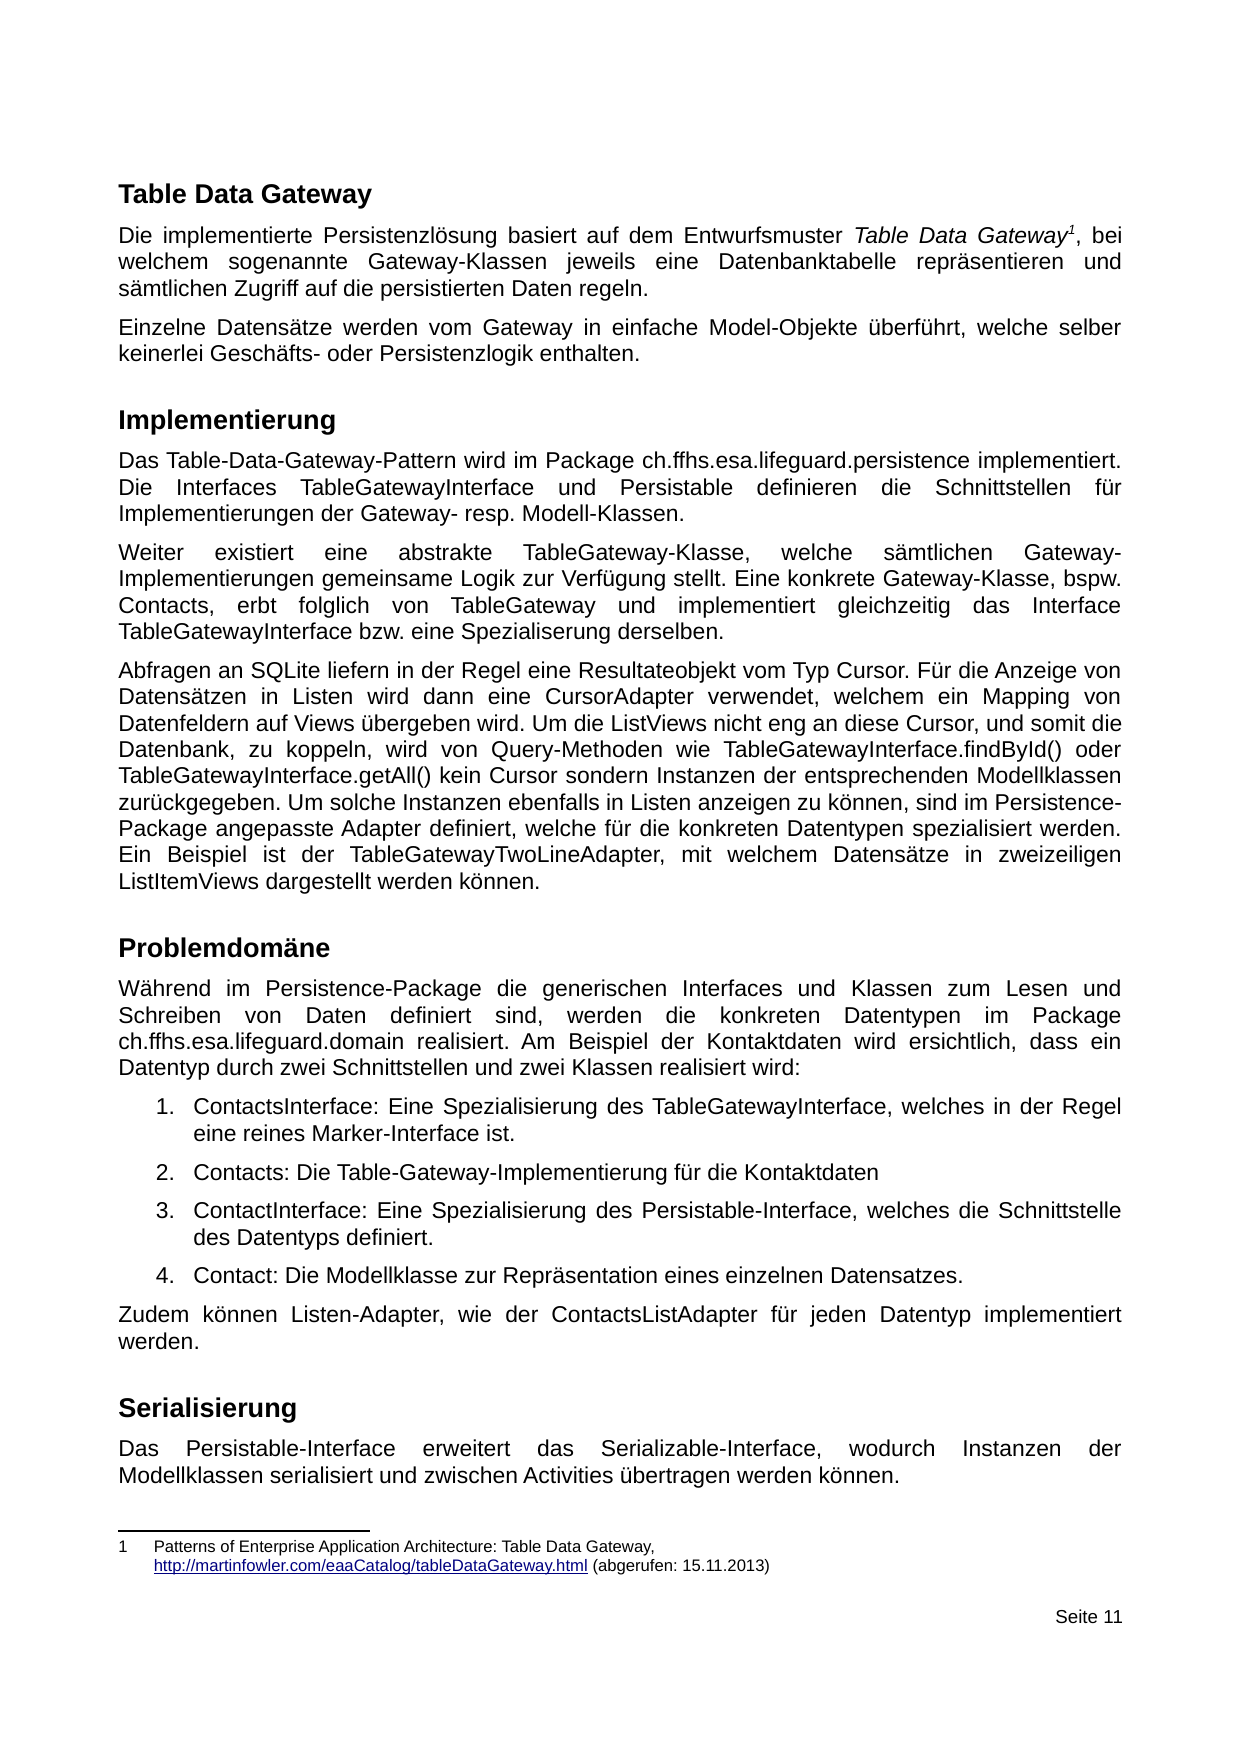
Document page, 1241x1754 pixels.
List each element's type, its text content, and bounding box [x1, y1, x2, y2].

text Das Table-Data-Gateway-Pattern wird im Package ch.ffhs.esa.lifeguard.persistence implementiert. Die Interfaces TableGatewayInterface und Persistable definieren die Schnittstellen für Implementierungen der Gateway- resp. Modell-Klassen. [118, 447, 1122, 526]
subtitle Serialisierung [118, 1392, 1122, 1423]
text Während im Persistence-Package die generischen Interfaces und Klassen zum Lesen und Schreiben von Daten definiert sind, werden die konkreten Datentypen im Package ch.ffhs.esa.lifeguard.domain realisiert. Am Beispiel der Kontaktdaten wird ersichtlich, dass ein Datentyp durch zwei Schnittstellen und zwei Klassen realisiert wird: [118, 975, 1122, 1081]
text Weiter existiert eine abstrakte TableGateway-Klasse, welche sämtlichen Gateway-Implementierungen gemeinsame Logik zur Verfügung stellt. Eine konkrete Gateway-Klasse, bspw. Contacts, erbt folglich von TableGateway und implementiert gleichzeitig das Interface TableGatewayInterface bzw. eine Spezialiserung derselben. [118, 539, 1122, 644]
subtitle Problemdomäne [118, 932, 1122, 963]
text Das Persistable-Interface erweitert das Serializable-Interface, wodurch Instanzen der Modellklassen serialisiert und zwischen Activities übertragen werden können. [118, 1435, 1122, 1488]
text Patterns of Enterprise Application Architecture: Table Data Gateway, http://martinfowler.com/eaaCatalog/tableDataGateway.html (abgerufen: 15.11.2013) [118, 1537, 1122, 1575]
list Contact: Die Modellklasse zur Repräsentation eines einzelnen Datensatzes. [156, 1262, 1122, 1289]
text Abfragen an SQLite liefern in der Regel eine Resultateobjekt vom Typ Cursor. Für die Anzeige von Datensätzen in Listen wird dann eine CursorAdapter verwendet, welchem ein Mapping von Datenfeldern auf Views übergeben wird. Um die ListViews nicht eng an diese Cursor, und somit die Datenbank, zu koppeln, wird von Query-Methoden wie TableGatewayInterface.findById() oder TableGatewayInterface.getAll() kein Cursor sondern Instanzen der entsprechenden Modellklassen zurückgegeben. Um solche Instanzen ebenfalls in Listen anzeigen zu können, sind im Persistence-Package angepasste Adapter definiert, welche für die konkreten Datentypen spezialisiert werden. Ein Beispiel ist der TableGatewayTwoLineAdapter, mit welchem Datensätze in zweizeiligen ListItemViews dargestellt werden können. [118, 657, 1122, 894]
text Die implementierte Persistenzlösung basiert auf dem Entwurfsmuster Table Data Gateway, bei welchem sogenannte Gateway-Klassen jeweils eine Datenbanktabelle repräsentieren und sämtlichen Zugriff auf die persistierten Daten regeln. [118, 222, 1122, 301]
subtitle Implementierung [118, 404, 1122, 435]
list ContactsInterface: Eine Spezialisierung des TableGatewayInterface, welches in der Regel eine reines Marker-Interface ist. [156, 1093, 1122, 1146]
text Zudem können Listen-Adapter, wie der ContactsListAdapter für jeden Datentyp implementiert werden. [118, 1301, 1122, 1354]
text Einzelne Datensätze werden vom Gateway in einfache Model-Objekte überführt, welche selber keinerlei Geschäfts- oder Persistenzlogik enthalten. [118, 313, 1122, 366]
list ContactInterface: Eine Spezialisierung des Persistable-Interface, welches die Schnittstelle des Datentyps definiert. [156, 1197, 1122, 1250]
subtitle Table Data Gateway [118, 178, 1122, 209]
list Contacts: Die Table-Gateway-Implementierung für die Kontaktdaten [156, 1158, 1122, 1185]
